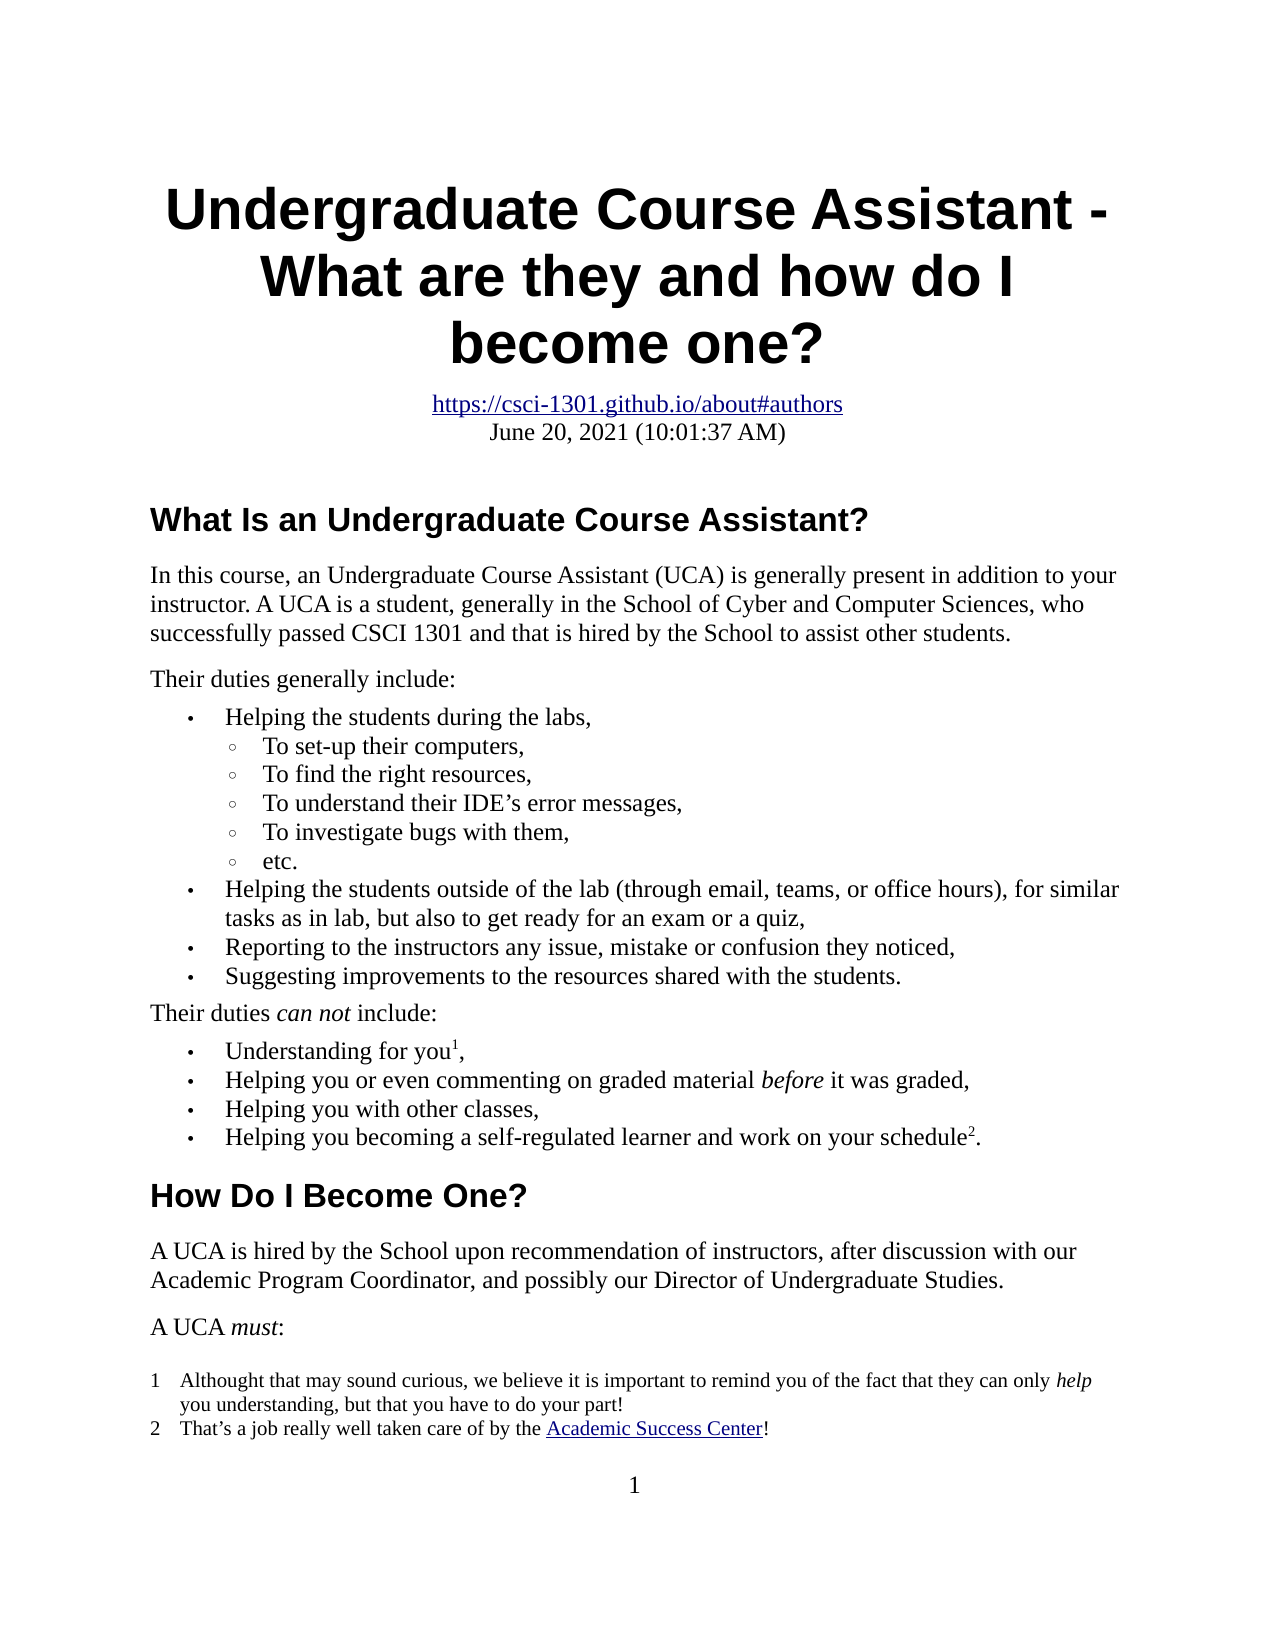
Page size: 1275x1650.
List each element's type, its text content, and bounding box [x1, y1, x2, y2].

list To find the right resources, [225, 759, 1125, 788]
list To investigate bugs with them, [225, 817, 1125, 846]
text A UCA must: [150, 1312, 1125, 1340]
text A UCA is hired by the School upon recommendation of instructors, after discussion with our Academic Program Coordinator, and possibly our Director of Undergraduate Studies. [150, 1236, 1125, 1294]
list Helping you with other classes, [187, 1094, 1125, 1122]
text June 20, 2021 (10:01:37 AM) [150, 417, 1125, 446]
list To understand their IDE’s error messages, [225, 788, 1125, 817]
text https://csci-1301.github.io/about#authors [150, 389, 1125, 417]
list To set-up their computers, [225, 731, 1125, 759]
text In this course, an Undergraduate Course Assistant (UCA) is generally present in addition to your instructor. A UCA is a student, generally in the School of Cyber and Computer Sciences, who successfully passed CSCI 1301 and that is hired by the School to assist other students. [150, 560, 1125, 646]
list Suggesting improvements to the resources shared with the students. [187, 961, 1125, 989]
list Understanding for you, [187, 1036, 1125, 1065]
list Helping the students during the labs, [187, 702, 1125, 731]
text Their duties can not include: [150, 998, 1125, 1027]
text Their duties generally include: [150, 664, 1125, 693]
list etc. [225, 846, 1125, 874]
subtitle What Is an Undergraduate Course Assistant? [150, 500, 1125, 539]
title Undergraduate Course Assistant - What are they and how do I become one? [150, 175, 1125, 376]
list Althought that may sound curious, we believe it is important to remind you of the fact that they can only help you understanding, but that you have to do your part! [150, 1368, 1125, 1416]
list That’s a job really well taken care of by the Academic Success Center! [150, 1416, 1125, 1440]
list Helping you becoming a self-regulated learner and work on your schedule. [187, 1122, 1125, 1151]
subtitle How Do I Become One? [150, 1176, 1125, 1215]
list Helping you or even commenting on graded material before it was graded, [187, 1065, 1125, 1094]
list Helping the students outside of the lab (through email, teams, or office hours), for similar tasks as in lab, but also to get ready for an exam or a quiz, [187, 874, 1125, 932]
list Reporting to the instructors any issue, mistake or confusion they noticed, [187, 932, 1125, 961]
